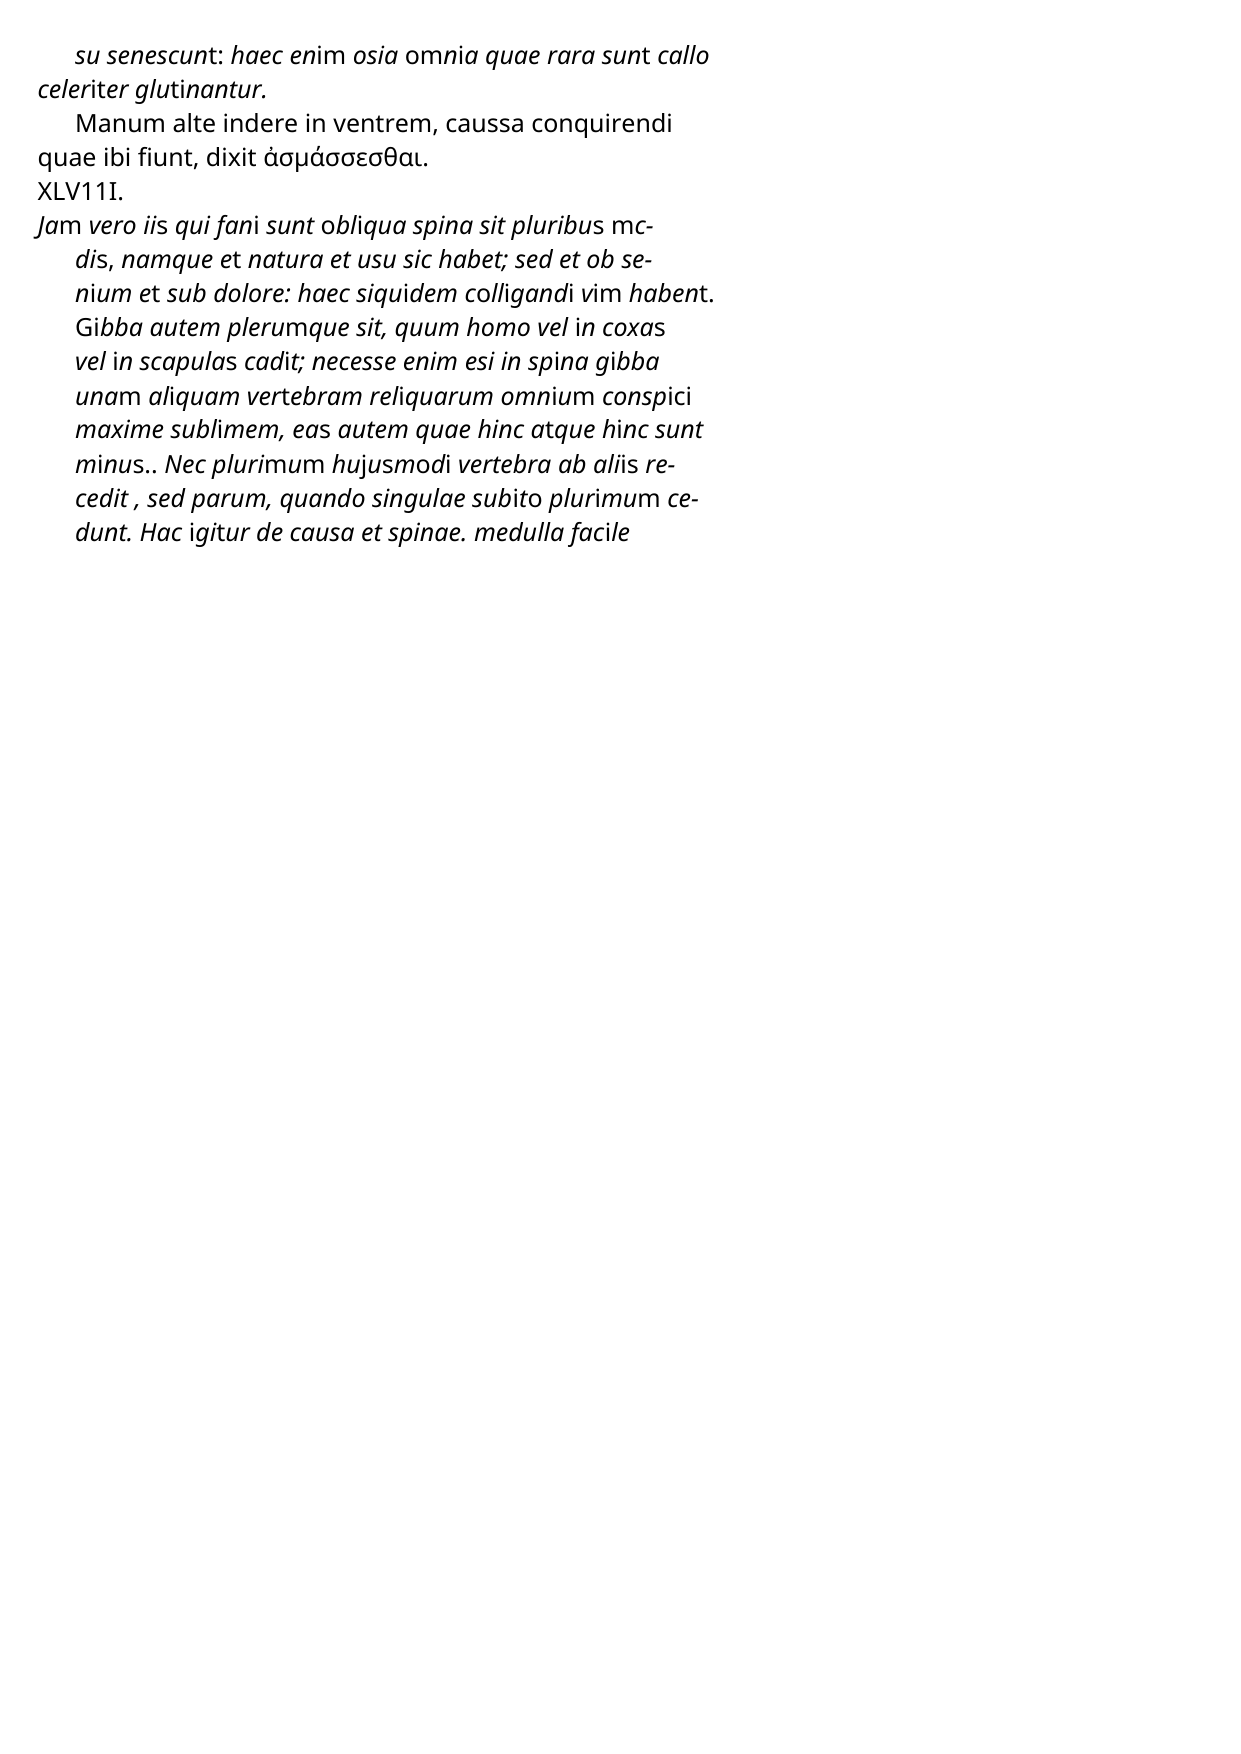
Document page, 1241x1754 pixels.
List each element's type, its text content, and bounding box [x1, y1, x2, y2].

text su senescunt: haec enim osia omnia quae rara sunt callo celeriter glutinantur. [37, 37, 1203, 106]
subtitle XLV11I. [37, 174, 1203, 208]
text Manum alte indere in ventrem, caussa conquirendi quae ibi fiunt, dixit ἀσμάσσεσθαι. [37, 106, 1203, 174]
text Jam vero iis qui fani sunt obliqua spina sit pluribus mc- dis, namque et natura et usu sic habet; sed et ob se- nium et sub dolore: haec siquidem colligandi vim habent. Gibba autem plerumque sit, quum homo vel in coxas vel in scapulas cadit; necesse enim esi in spina gibba unam aliquam vertebram reliquarum omnium conspici maxime sublimem, eas autem quae hinc atque hinc sunt minus.. Nec plurimum hujusmodi vertebra ab aliis re- cedit , sed parum, quando singulae subito plurimum ce- dunt. Hac igitur de causa et spinae. medulla facile [37, 208, 1203, 548]
